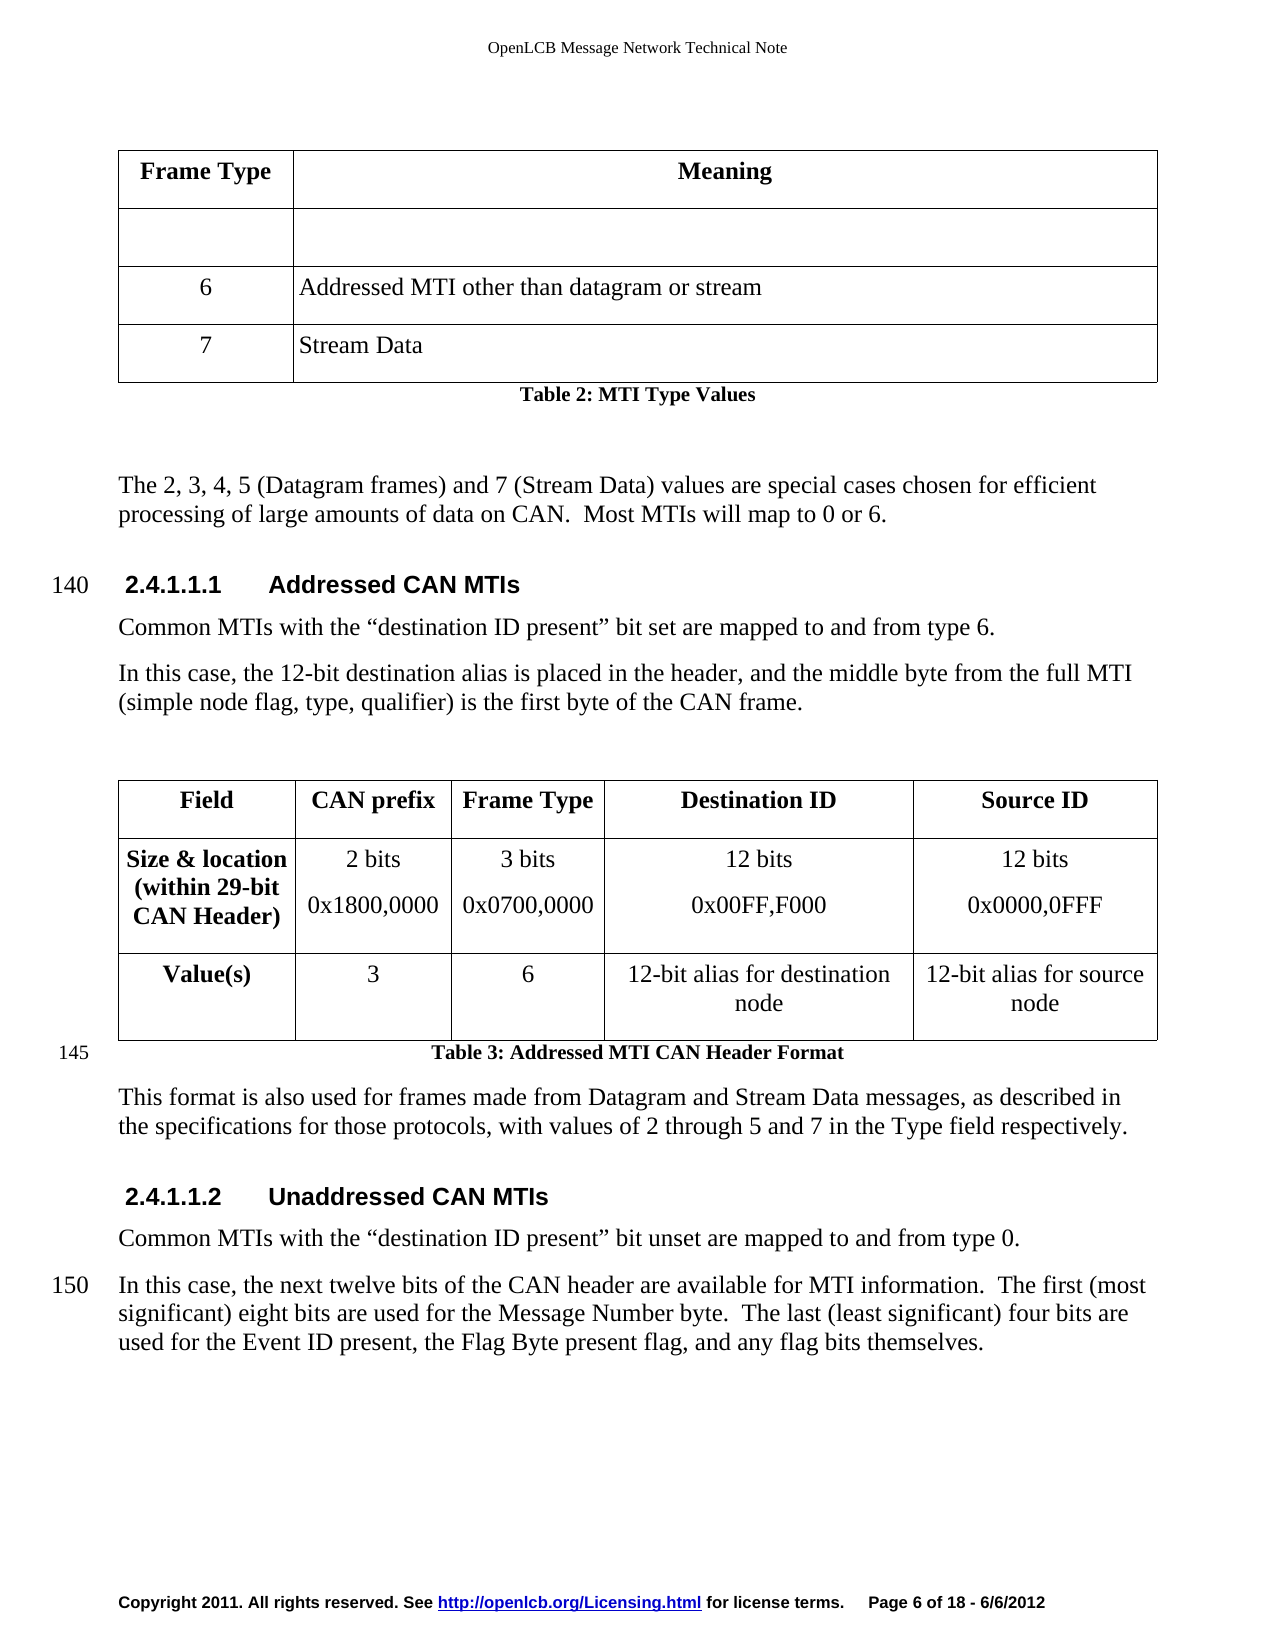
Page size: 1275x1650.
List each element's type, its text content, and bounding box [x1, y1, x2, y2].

table_cell 6 [119, 267, 293, 324]
subtitle Unaddressed CAN MTIs [118, 1182, 1157, 1211]
text In this case, the next twelve bits of the CAN header are available for MTI information. The first (most significant) eight bits are used for the Message Number byte. The last (least significant) four bits are used for the Event ID present, the Flag Byte present flag, and any flag bits themselves. [118, 1270, 1157, 1356]
table_cell 12 bits 0x0000,0FFF [914, 839, 1157, 953]
table_cell 3 [296, 954, 451, 1040]
table_cell 7 [119, 325, 293, 382]
table_header Frame Type [119, 151, 293, 208]
table_cell 3 bits 0x0700,0000 [452, 839, 604, 953]
table_header Meaning [294, 151, 1157, 208]
text The 2, 3, 4, 5 (Datagram frames) and 7 (Stream Data) values are special cases chosen for efficient processing of large amounts of data on CAN. Most MTIs will map to 0 or 6. [118, 470, 1157, 528]
text This format is also used for frames made from Datagram and Stream Data messages, as described in the specifications for those protocols, with values of 2 through 5 and 7 in the Type field respectively. [118, 1082, 1157, 1139]
text Table 2: MTI Type Values [118, 383, 1157, 406]
table_cell 12-bit alias for source node [914, 954, 1157, 1040]
table_header Source ID [914, 781, 1157, 838]
table_header CAN prefix [296, 781, 451, 838]
text In this case, the 12-bit destination alias is placed in the header, and the middle byte from the full MTI (simple node flag, type, qualifier) is the first byte of the CAN frame. [118, 658, 1157, 716]
subtitle Addressed CAN MTIs [118, 571, 1157, 599]
table_cell 6 [452, 954, 604, 1040]
table_header Destination ID [605, 781, 913, 838]
table_cell [294, 209, 1157, 266]
table_cell 2 bits 0x1800,0000 [296, 839, 451, 953]
table_cell Size & location (within 29-bit CAN Header) [119, 839, 295, 953]
text Common MTIs with the “destination ID present” bit unset are mapped to and from type 0. [118, 1223, 1157, 1252]
table_cell 12 bits 0x00FF,F000 [605, 839, 913, 953]
table_header Field [119, 781, 295, 838]
text Table 3: Addressed MTI CAN Header Format [118, 1041, 1157, 1064]
table_cell Stream Data [294, 325, 1157, 382]
table_header Frame Type [452, 781, 604, 838]
table_cell [119, 209, 293, 266]
table_cell Addressed MTI other than datagram or stream [294, 267, 1157, 324]
table_cell 12-bit alias for destination node [605, 954, 913, 1040]
table_cell Value(s) [119, 954, 295, 1040]
text Common MTIs with the “destination ID present” bit set are mapped to and from type 6. [118, 612, 1157, 640]
